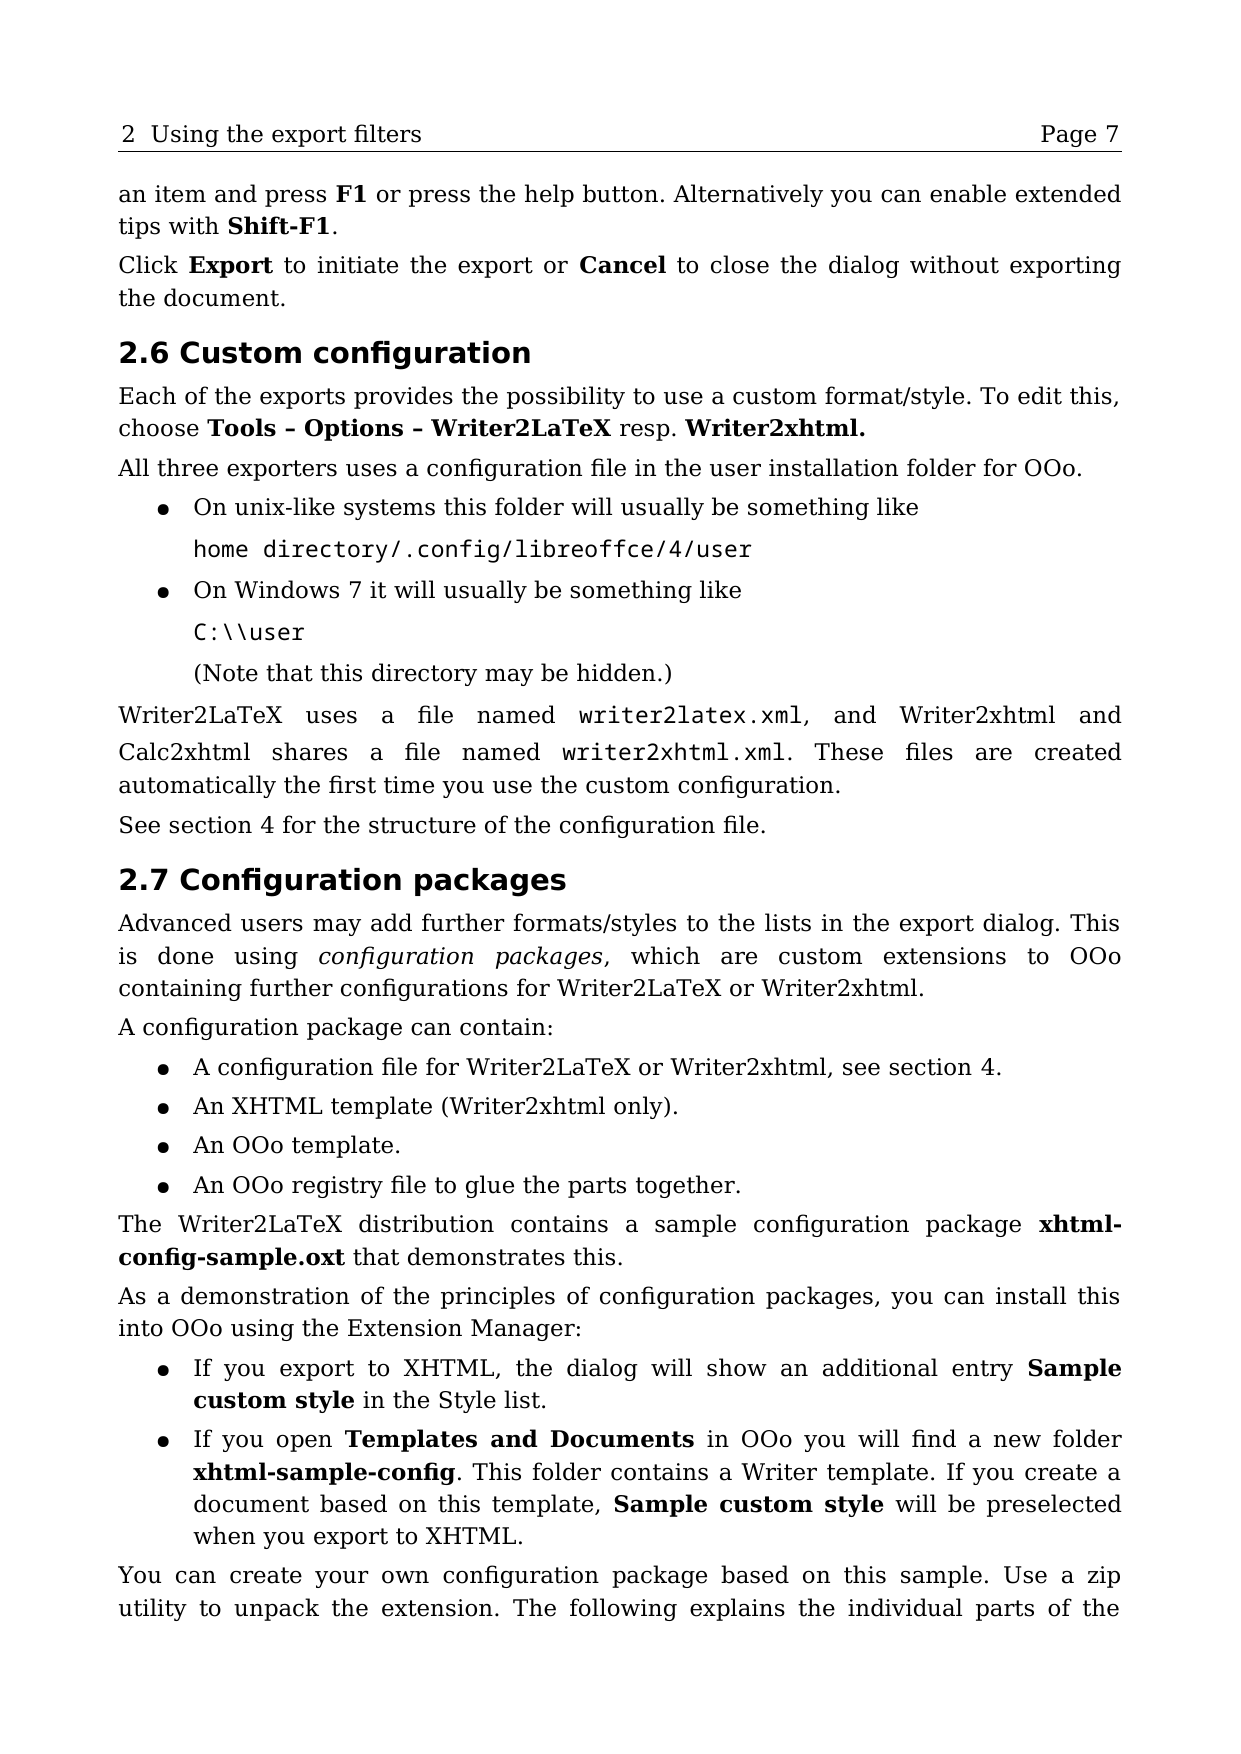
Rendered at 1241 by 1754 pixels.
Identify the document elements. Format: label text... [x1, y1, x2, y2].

text Writer2LaTeX uses a file named writer2latex.xml, and Writer2xhtml and Calc2xhtml shares a file named writer2xhtml.xml. These files are created automatically the first time you use the custom configuration. [118, 699, 1122, 799]
text As a demonstration of the principles of configuration packages, you can install this into OOo using the Extension Manager: [118, 1283, 1122, 1342]
list home directory/.config/libreoffce/4/user [156, 533, 1122, 564]
list If you open Templates and Documents in OOo you will find a new folder xhtml-sample-config. This folder contains a Writer template. If you create a document based on this template, Sample custom style will be preselected when you export to XHTML. [156, 1426, 1122, 1550]
list If you export to XHTML, the dialog will show an additional entry Sample custom style in the Style list. [156, 1354, 1122, 1414]
text Advanced users may add further formats/styles to the lists in the export dialog. This is done using configuration packages, which are custom extensions to OOo containing further configurations for Writer2LaTeX or Writer2xhtml. [118, 910, 1122, 1002]
list An OOo template. [156, 1132, 1122, 1159]
subtitle Configuration packages [118, 864, 1122, 898]
text an item and press F1 or press the help button. Alternatively you can enable extended tips with Shift-F1. [118, 181, 1122, 240]
text The Writer2LaTeX distribution contains a sample configuration package xhtml-config-sample.oxt that demonstrates this. [118, 1211, 1122, 1270]
list On Windows 7 it will usually be something like [156, 577, 1122, 604]
list An OOo registry file to glue the parts together. [156, 1172, 1122, 1199]
text You can create your own configuration package based on this sample. Use a zip utility to unpack the extension. The following explains the individual parts of the [118, 1562, 1122, 1622]
text See section 4 for the structure of the configuration file. [118, 812, 1122, 839]
text Each of the exports provides the possibility to use a custom format/style. To edit this, choose Tools – Options – Writer2LaTeX resp. Writer2xhtml. [118, 383, 1122, 442]
text A configuration package can contain: [118, 1014, 1122, 1041]
subtitle Custom configuration [118, 336, 1122, 370]
list (Note that this directory may be hidden.) [156, 659, 1122, 687]
text All three exporters uses a configuration file in the user installation folder for OOo. [118, 454, 1122, 482]
list A configuration file for Writer2LaTeX or Writer2xhtml, see section 4. [156, 1054, 1122, 1081]
list C:\\user [156, 616, 1122, 647]
text Click Export to initiate the export or Cancel to close the dialog without exporting the document. [118, 252, 1122, 311]
list An XHTML template (Writer2xhtml only). [156, 1093, 1122, 1120]
list On unix-like systems this folder will usually be something like [156, 494, 1122, 521]
